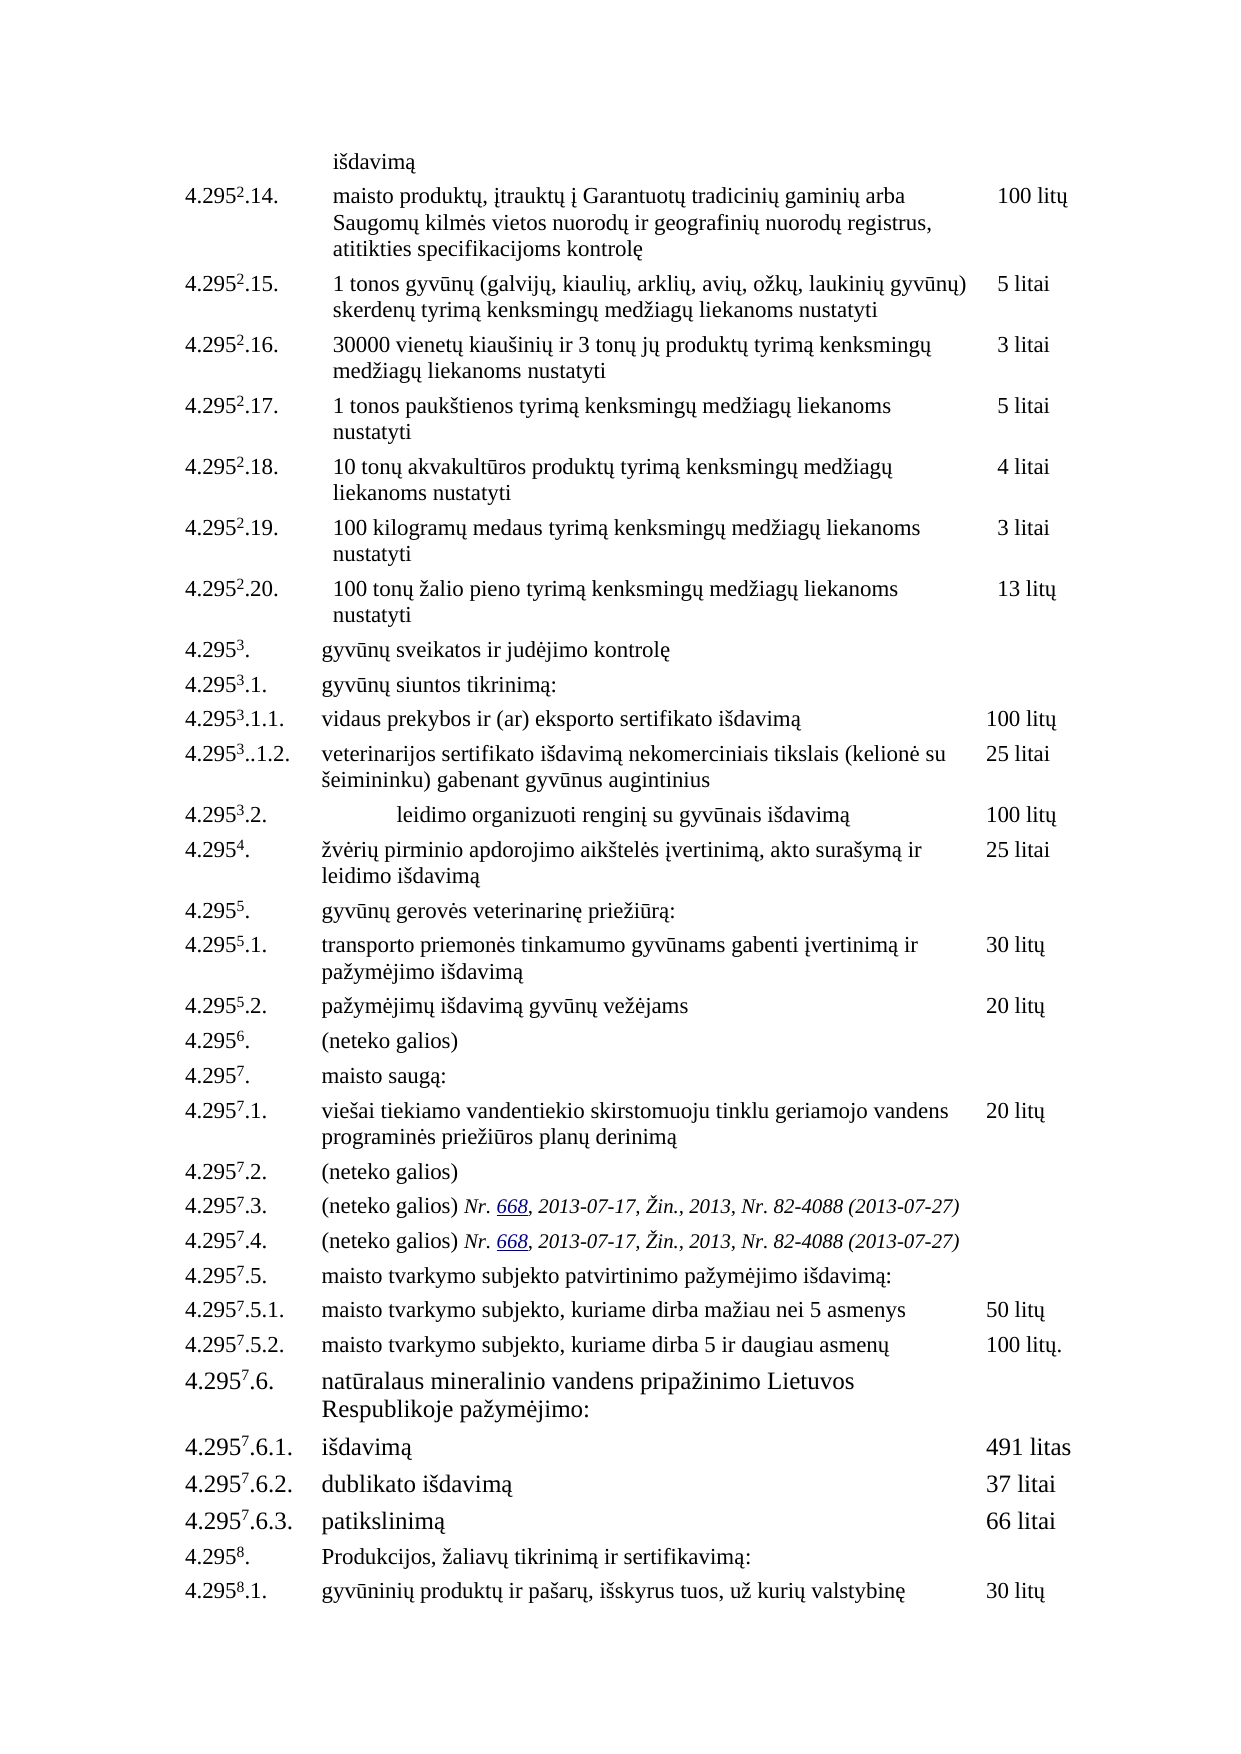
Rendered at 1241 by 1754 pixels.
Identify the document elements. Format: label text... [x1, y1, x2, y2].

table_cell 1 tonos gyvūnų (galvijų, kiaulių, arklių, avių, ožkų, laukinių gyvūnų) skerdenų tyrimą kenksmingų medžiagų liekanoms nustatyti [321, 270, 986, 331]
table_cell natūralaus mineralinio vandens pripažinimo Lietuvos Respublikoje pažymėjimo: [321, 1366, 986, 1432]
table_cell 4.2952.14. [174, 183, 321, 270]
table_cell 25 litai [986, 740, 1148, 801]
table_cell 20 litų [986, 993, 1148, 1027]
table_cell [174, 148, 321, 182]
table_cell 100 kilogramų medaus tyrimą kenksmingų medžiagų liekanoms nustatyti [321, 514, 986, 575]
table_cell transporto priemonės tinkamumo gyvūnams gabenti įvertinimą ir pažymėjimo išdavimą [321, 932, 986, 993]
table_cell 1 tonos paukštienos tyrimą kenksmingų medžiagų liekanoms nustatyti [321, 392, 986, 453]
table_cell 4.2956. [174, 1027, 321, 1062]
table_cell dublikato išdavimą [321, 1469, 986, 1506]
table_cell 4.2957.2. [174, 1158, 321, 1192]
table_cell 4.2957.6. [174, 1366, 321, 1432]
table_cell 5 litai [986, 392, 1148, 453]
table_cell 4.2957.6.3. [174, 1506, 321, 1543]
table_cell išdavimą [321, 148, 986, 182]
table_cell gyvūnų gerovės veterinarinę priežiūrą: [321, 897, 986, 932]
table_cell gyvūnų sveikatos ir judėjimo kontrolę [321, 636, 986, 671]
table_cell išdavimą [321, 1432, 986, 1469]
table_cell 30000 vienetų kiaušinių ir 3 tonų jų produktų tyrimą kenksmingų medžiagų liekanoms nustatyti [321, 331, 986, 392]
table_cell 4.2952.15. [174, 270, 321, 331]
table_cell gyvūninių produktų ir pašarų, išskyrus tuos, už kurių valstybinę [321, 1578, 986, 1604]
table_cell 50 litų [986, 1296, 1148, 1331]
table_cell maisto saugą: [321, 1062, 986, 1097]
table_cell 4.2952.16. [174, 331, 321, 392]
table_cell [986, 1158, 1148, 1192]
table_cell (neteko galios) [321, 1027, 986, 1062]
table_cell 4.2957.6.2. [174, 1469, 321, 1506]
table_cell 4.2953.1.1. [174, 705, 321, 740]
table_cell 5 litai [986, 270, 1148, 331]
table_cell 4.2958. [174, 1543, 321, 1578]
table_cell 100 litų [986, 183, 1148, 270]
table_cell [986, 897, 1148, 932]
table_cell pažymėjimų išdavimą gyvūnų vežėjams [321, 993, 986, 1027]
table_cell vidaus prekybos ir (ar) eksporto sertifikato išdavimą [321, 705, 986, 740]
table_cell 4.2957. [174, 1062, 321, 1097]
table_cell 4.2953.2. [174, 801, 321, 836]
table_cell gyvūnų siuntos tikrinimą: [321, 671, 986, 705]
table_cell Produkcijos, žaliavų tikrinimą ir sertifikavimą: [321, 1543, 986, 1578]
table_cell [986, 1543, 1148, 1578]
table_cell 25 litai [986, 836, 1148, 897]
table_cell [986, 1262, 1148, 1296]
table_cell 13 litų [986, 575, 1148, 636]
table_cell 4.2955.2. [174, 993, 321, 1027]
table_cell 4.2953.1. [174, 671, 321, 705]
table_cell maisto tvarkymo subjekto patvirtinimo pažymėjimo išdavimą: [321, 1262, 986, 1296]
table_cell 4.2953. [174, 636, 321, 671]
table_cell 3 litai [986, 514, 1148, 575]
table_cell 4.2957.6.1. [174, 1432, 321, 1469]
table_cell 4.2953..1.2. [174, 740, 321, 801]
table_cell 100 litų [986, 801, 1148, 836]
table_cell 100 tonų žalio pieno tyrimą kenksmingų medžiagų liekanoms nustatyti [321, 575, 986, 636]
table_cell 37 litai [986, 1469, 1148, 1506]
table_cell 4.2955. [174, 897, 321, 932]
table_cell 66 litai [986, 1506, 1148, 1543]
table_cell 4.2957.3. [174, 1193, 321, 1227]
table_cell [986, 1027, 1148, 1062]
table_cell 4.2954. [174, 836, 321, 897]
table_cell (neteko galios) [321, 1158, 986, 1192]
table_cell maisto produktų, įtrauktų į Garantuotų tradicinių gaminių arba Saugomų kilmės vietos nuorodų ir geografinių nuorodų registrus, atitikties specifikacijoms kontrolę [321, 183, 986, 270]
table_cell 4.2952.18. [174, 453, 321, 514]
table_cell 100 litų. [986, 1331, 1148, 1366]
table_cell [986, 636, 1148, 671]
table_cell veterinarijos sertifikato išdavimą nekomerciniais tikslais (kelionė su šeimininku) gabenant gyvūnus augintinius [321, 740, 986, 801]
table_cell [986, 671, 1148, 705]
table_cell 3 litai [986, 331, 1148, 392]
table_cell maisto tvarkymo subjekto, kuriame dirba 5 ir daugiau asmenų [321, 1331, 986, 1366]
table_cell 10 tonų akvakultūros produktų tyrimą kenksmingų medžiagų liekanoms nustatyti [321, 453, 986, 514]
table_cell 4.2957.4. [174, 1227, 321, 1262]
table_cell [986, 1193, 1148, 1227]
table_cell [986, 1062, 1148, 1097]
table_cell 4.2957.5.1. [174, 1296, 321, 1331]
table_cell žvėrių pirminio apdorojimo aikštelės įvertinimą, akto surašymą ir leidimo išdavimą [321, 836, 986, 897]
table_cell 4.2958.1. [174, 1578, 321, 1604]
table_cell 20 litų [986, 1097, 1148, 1158]
table_cell 4.2957.1. [174, 1097, 321, 1158]
table_cell [986, 1366, 1148, 1432]
table_cell 30 litų [986, 932, 1148, 993]
table_cell 4.2952.19. [174, 514, 321, 575]
table_cell patikslinimą [321, 1506, 986, 1543]
table_cell leidimo organizuoti renginį su gyvūnais išdavimą [321, 801, 986, 836]
table_cell 4.2957.5.2. [174, 1331, 321, 1366]
table_cell 30 litų [986, 1578, 1148, 1604]
table_cell 491 litas [986, 1432, 1148, 1469]
table_cell [986, 148, 1148, 182]
table_cell (neteko galios) Nr. 668, 2013-07-17, Žin., 2013, Nr. 82-4088 (2013-07-27) [321, 1193, 986, 1227]
table_cell 4 litai [986, 453, 1148, 514]
table_cell [986, 1227, 1148, 1262]
table_cell 4.2952.20. [174, 575, 321, 636]
table_cell 4.2957.5. [174, 1262, 321, 1296]
table_cell 4.2955.1. [174, 932, 321, 993]
table_cell (neteko galios) Nr. 668, 2013-07-17, Žin., 2013, Nr. 82-4088 (2013-07-27) [321, 1227, 986, 1262]
table_cell viešai tiekiamo vandentiekio skirstomuoju tinklu geriamojo vandens programinės priežiūros planų derinimą [321, 1097, 986, 1158]
table_cell 4.2952.17. [174, 392, 321, 453]
table_cell 100 litų [986, 705, 1148, 740]
table_cell maisto tvarkymo subjekto, kuriame dirba mažiau nei 5 asmenys [321, 1296, 986, 1331]
